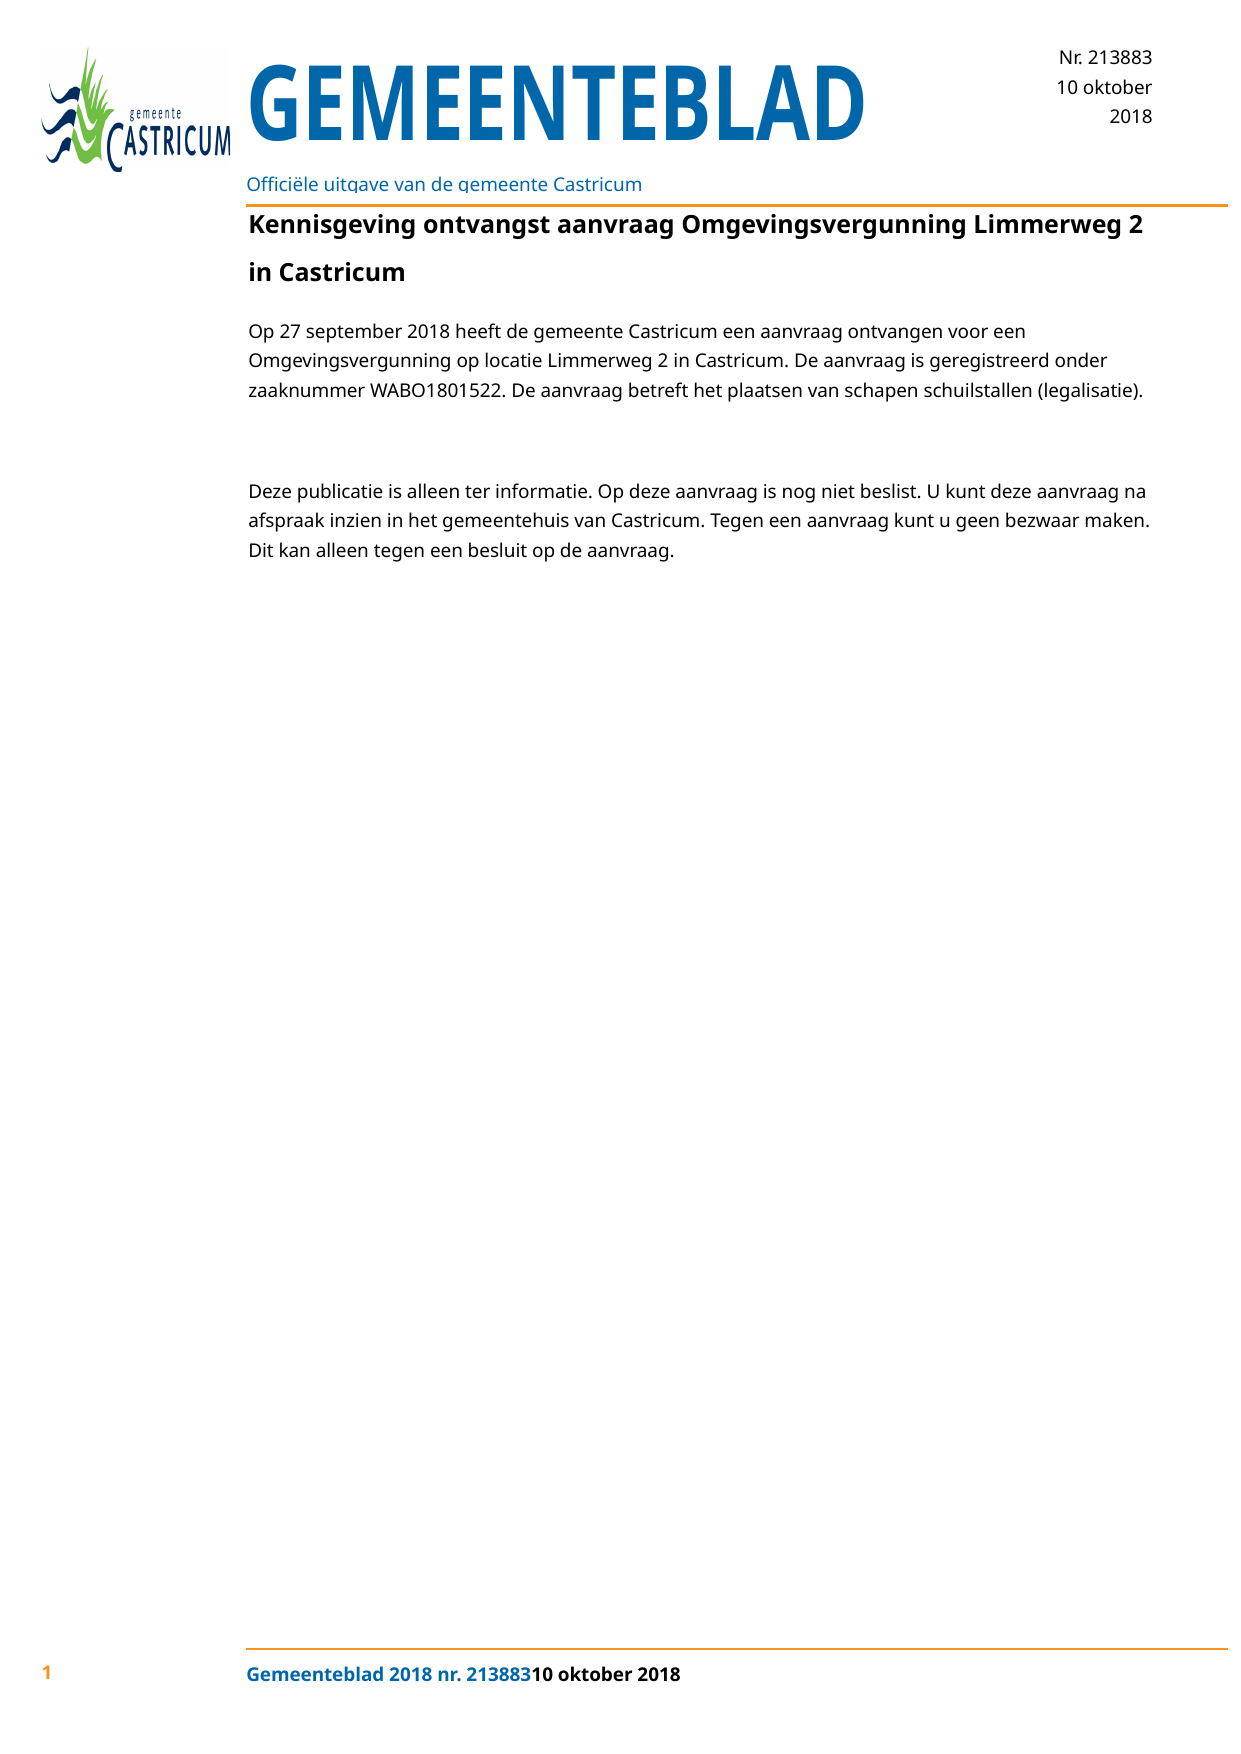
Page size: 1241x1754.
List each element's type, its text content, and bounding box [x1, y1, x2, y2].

text Kennisgeving ontvangst aanvraag Omgevingsvergunning Limmerweg 2 in Castricum [248, 207, 1152, 288]
text Deze publicatie is alleen ter informatie. Op deze aanvraag is nog niet beslist. U kunt deze aanvraag na afspraak inzien in het gemeentehuis van Castricum. Tegen een aanvraag kunt u geen bezwaar maken. Dit kan alleen tegen een besluit op de aanvraag. [248, 478, 1152, 563]
text Op 27 september 2018 heeft de gemeente Castricum een aanvraag ontvangen voor een Omgevingsvergunning op locatie Limmerweg 2 in Castricum. De aanvraag is geregistreerd onder zaaknummer WABO1801522. De aanvraag betreft het plaatsen van schapen schuilstallen (legalisatie). [248, 318, 1152, 403]
picture [41, 47, 231, 172]
